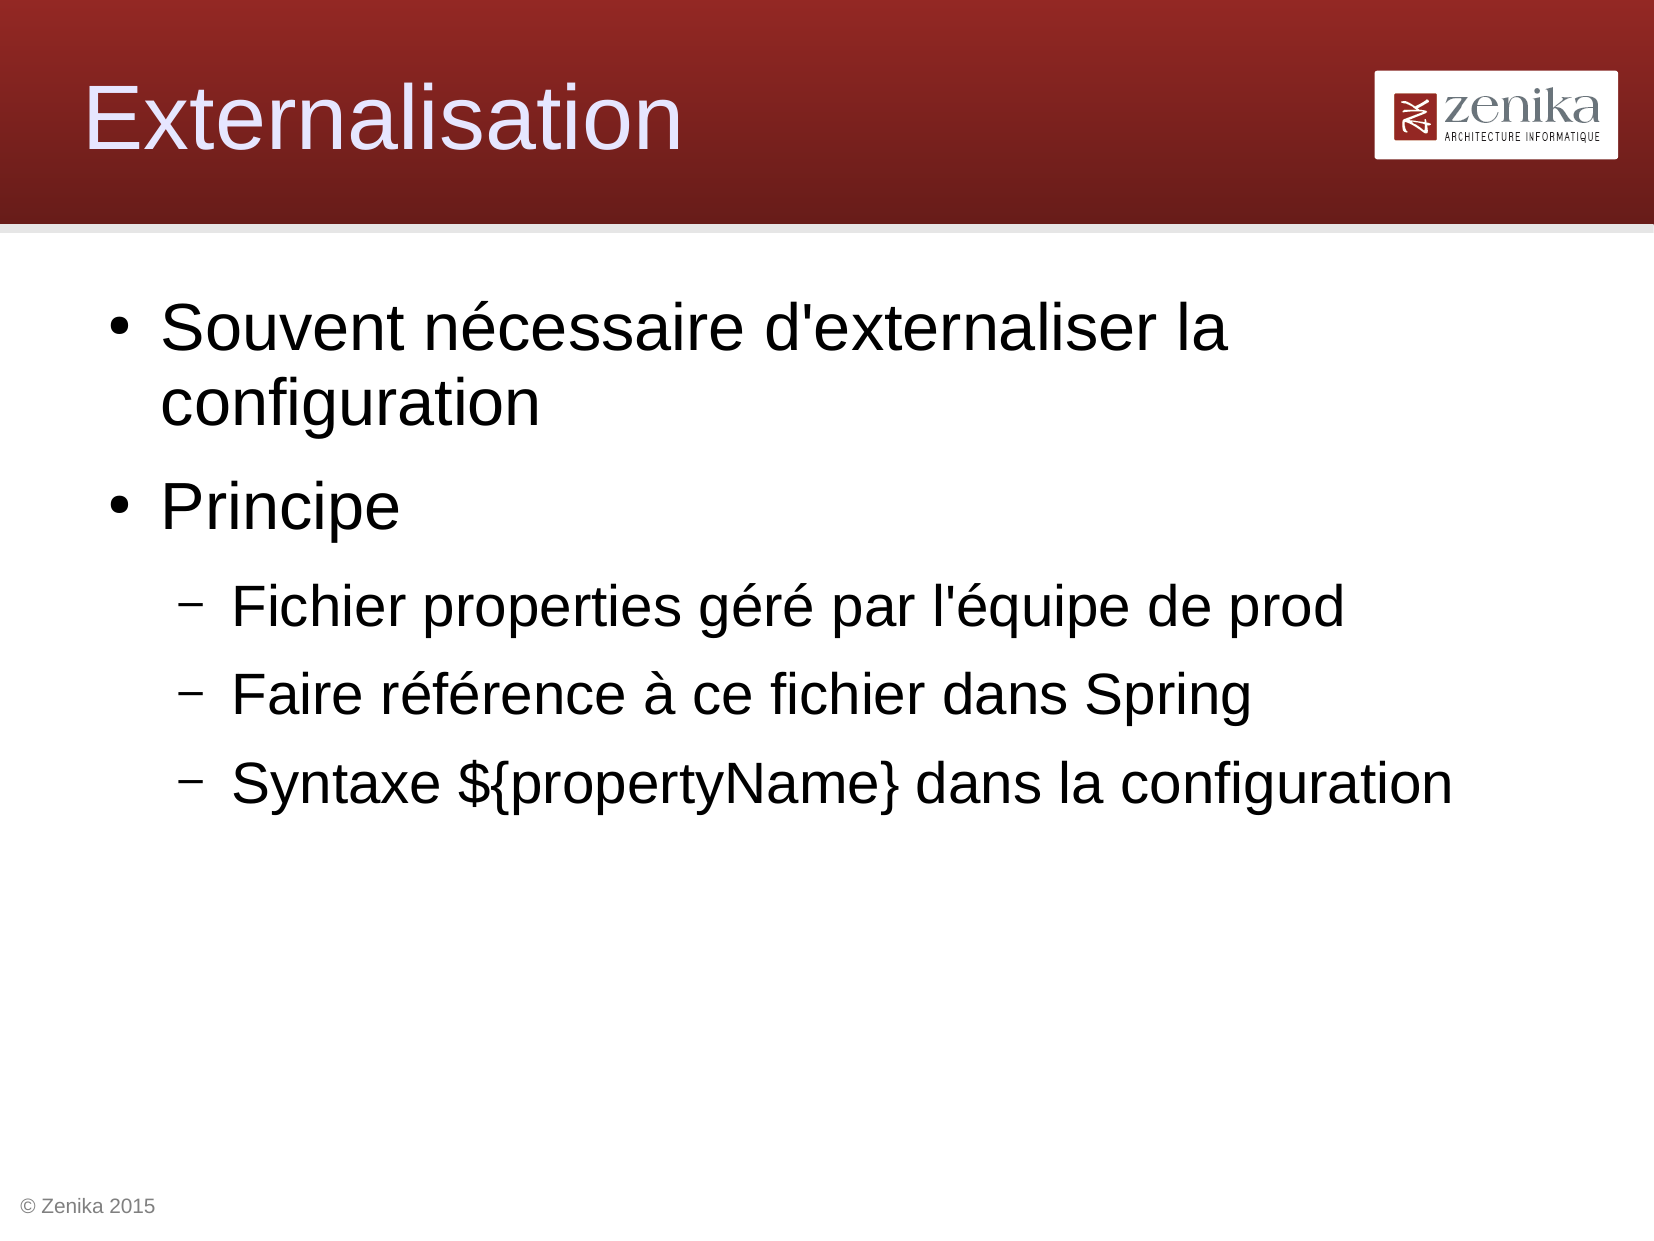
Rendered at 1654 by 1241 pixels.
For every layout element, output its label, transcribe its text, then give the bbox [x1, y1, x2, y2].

picture [1571, 82, 1600, 149]
title Externalisation [82, 13, 1571, 222]
list Souvent nécessaire d'externaliser la configuration Principe Fichier properties géré par l'équipe de prod Faire référence à ce fichier dans Spring Syntaxe ${propertyName} dans la configuration [90, 290, 1546, 1010]
